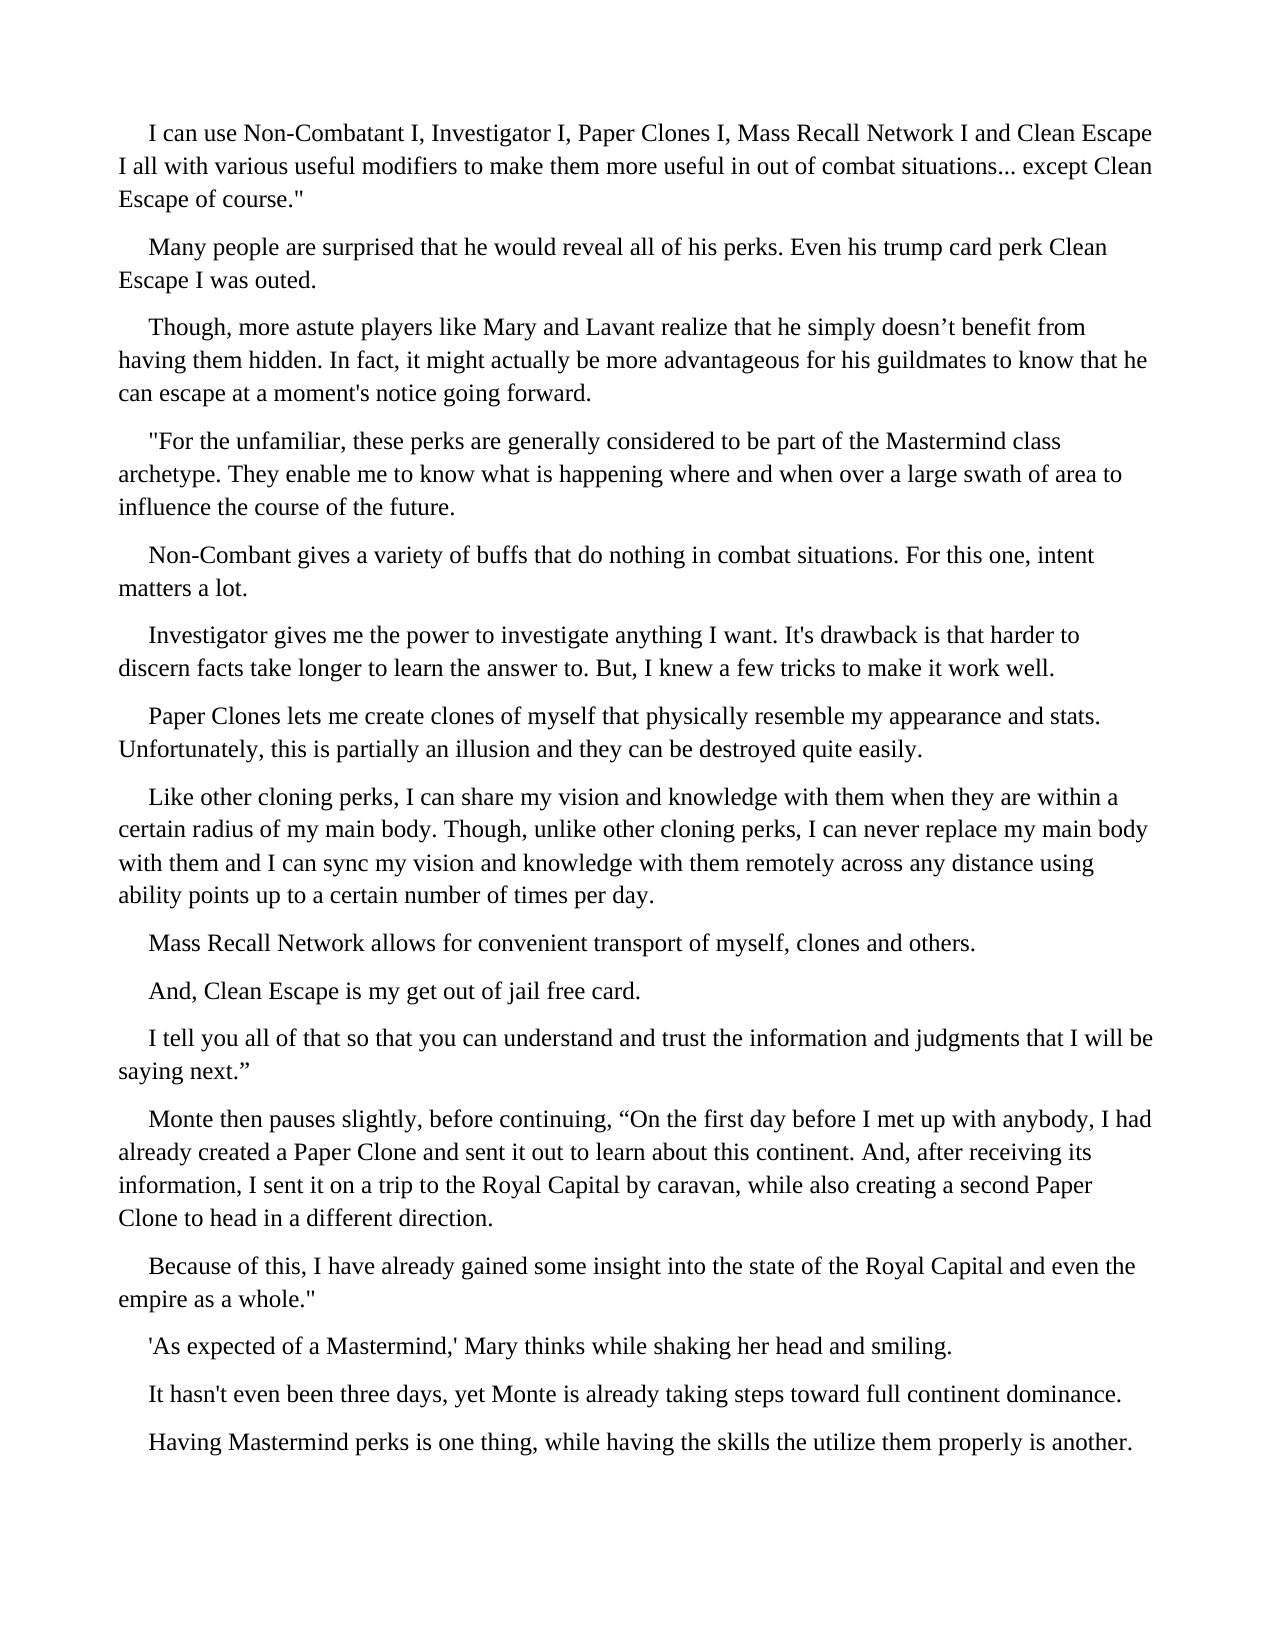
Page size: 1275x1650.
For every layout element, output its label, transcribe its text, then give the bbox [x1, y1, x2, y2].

text 'As expected of a Mastermind,' Mary thinks while shaking her head and smiling. [118, 1331, 1157, 1360]
text Like other cloning perks, I can share my vision and knowledge with them when they are within a certain radius of my main body. Though, unlike other cloning perks, I can never replace my main body with them and I can sync my vision and knowledge with them remotely across any distance using ability points up to a certain number of times per day. [118, 782, 1157, 909]
text It hasn't even been three days, yet Monte is already taking steps toward full continent dominance. [118, 1379, 1157, 1408]
text Mass Recall Network allows for convenient transport of myself, clones and others. [118, 928, 1157, 957]
text "For the unfamiliar, these perks are generally considered to be part of the Mastermind class archetype. They enable me to know what is happening where and when over a large swath of area to influence the course of the future. [118, 426, 1157, 521]
text Investigator gives me the power to investigate anything I want. It's drawback is that harder to discern facts take longer to learn the answer to. But, I knew a few tricks to make it work well. [118, 620, 1157, 682]
text Because of this, I have already gained some insight into the state of the Royal Capital and even the empire as a whole." [118, 1251, 1157, 1312]
text I tell you all of that so that you can understand and trust the information and judgments that I will be saying next.” [118, 1023, 1157, 1085]
text Paper Clones lets me create clones of myself that physically resemble my appearance and stats. Unfortunately, this is partially an illusion and they can be destroyed quite easily. [118, 701, 1157, 763]
text Monte then pauses slightly, before continuing, “On the first day before I met up with anybody, I had already created a Paper Clone and sent it out to learn about this continent. And, after receiving its information, I sent it on a trip to the Royal Capital by caravan, while also creating a second Paper Clone to head in a different direction. [118, 1104, 1157, 1232]
text I can use Non-Combatant I, Investigator I, Paper Clones I, Mass Recall Network I and Clean Escape I all with various useful modifiers to make them more useful in out of combat situations... except Clean Escape of course." [118, 118, 1157, 213]
text And, Clean Escape is my get out of jail free card. [118, 976, 1157, 1004]
text Having Mastermind perks is one thing, while having the skills the utilize them properly is another. [118, 1427, 1157, 1455]
text Though, more astute players like Mary and Lavant realize that he simply doesn’t benefit from having them hidden. In fact, it might actually be more advantageous for his guildmates to know that he can escape at a moment's notice going forward. [118, 312, 1157, 407]
text Non-Combant gives a variety of buffs that do nothing in combat situations. For this one, intent matters a lot. [118, 540, 1157, 601]
text Many people are surprised that he would reveal all of his perks. Even his trump card perk Clean Escape I was outed. [118, 232, 1157, 293]
